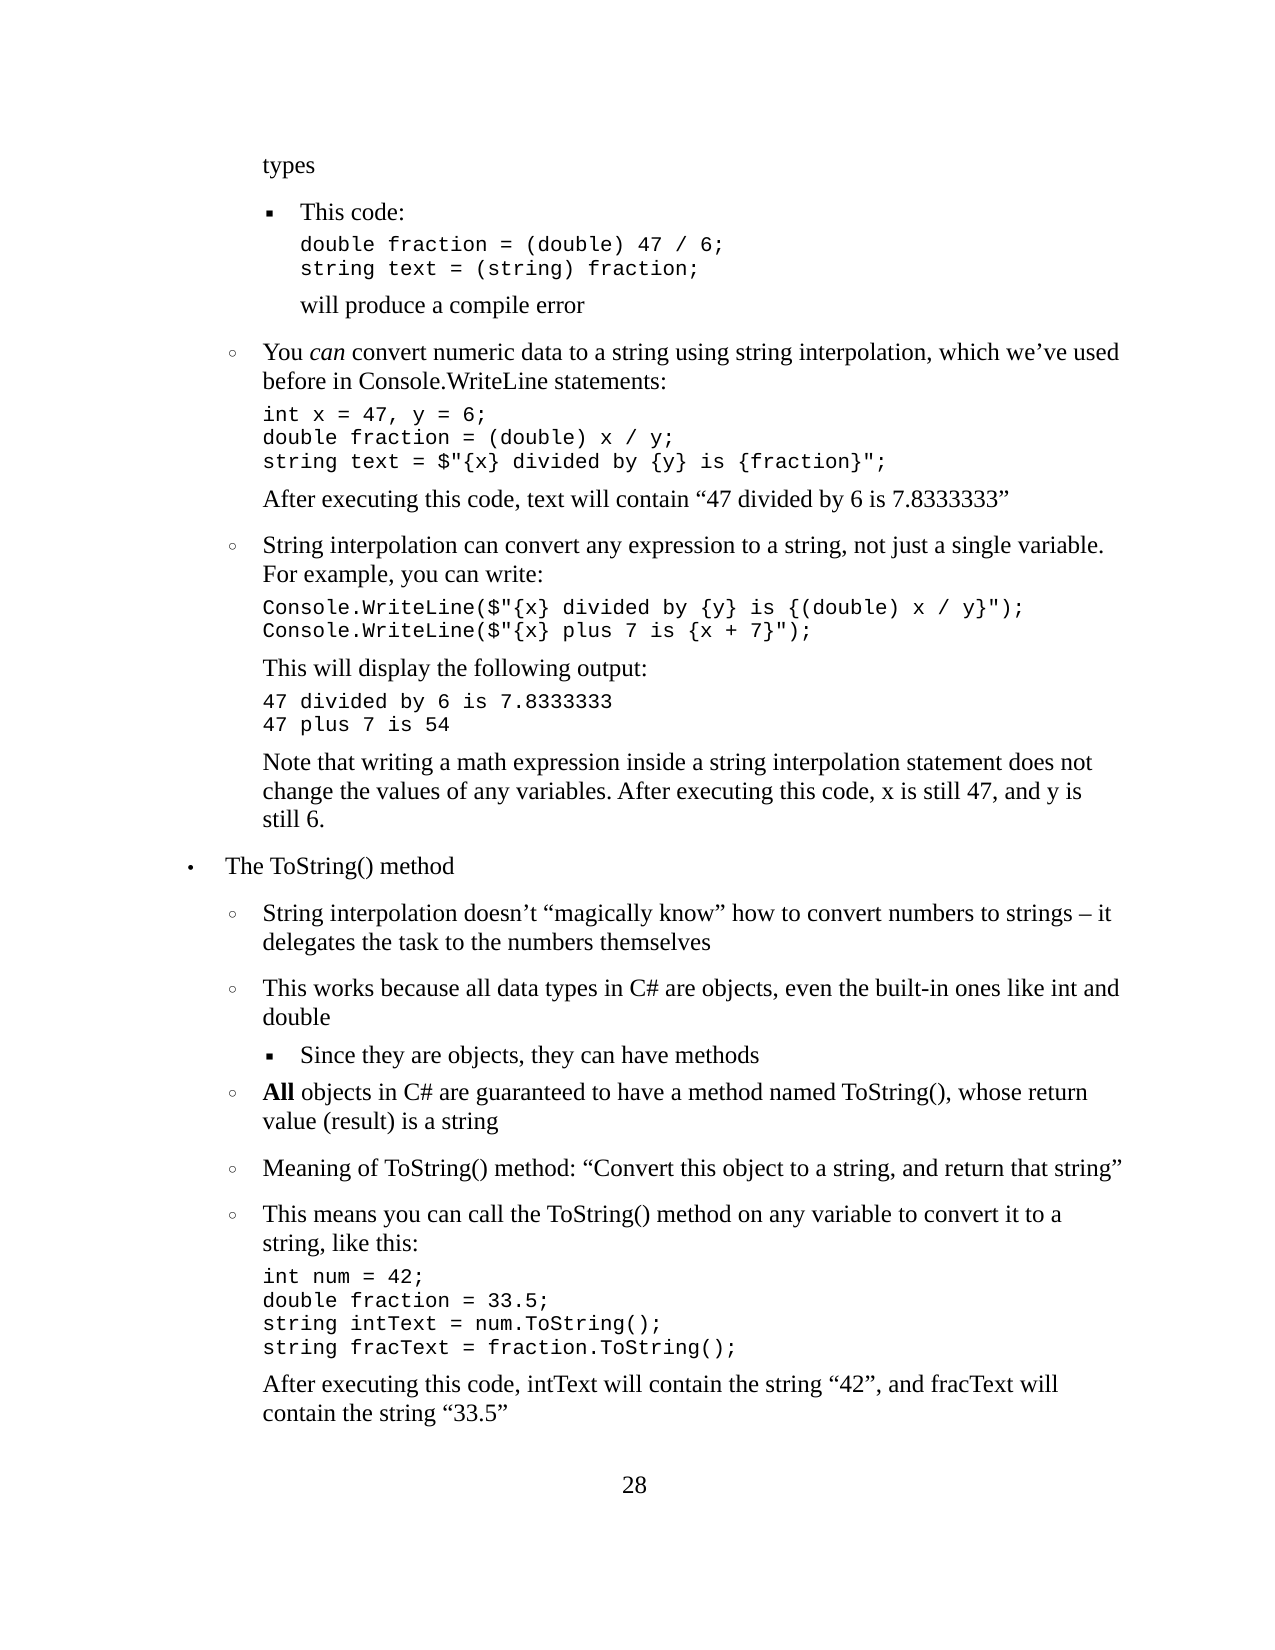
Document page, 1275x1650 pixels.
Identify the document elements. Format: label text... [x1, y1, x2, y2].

list double fraction = (double) x / y; [225, 427, 1125, 451]
list Console.WriteLine($"{x} divided by {y} is {(double) x / y}"); [225, 597, 1125, 620]
list string fracText = fraction.ToString(); [225, 1337, 1125, 1361]
list Since they are objects, they can have methods [262, 1040, 1125, 1068]
list After executing this code, text will contain “47 divided by 6 is 7.8333333” [225, 484, 1125, 512]
list This means you can call the ToString() method on any variable to convert it to a string, like this: [225, 1199, 1125, 1257]
list Meaning of ToString() method: “Convert this object to a string, and return that string” [225, 1153, 1125, 1182]
list You can convert numeric data to a string using string interpolation, which we’ve used before in Console.WriteLine statements: [225, 337, 1125, 395]
list string text = $"{x} divided by {y} is {fraction}"; [225, 451, 1125, 475]
list int num = 42; [225, 1266, 1125, 1289]
list will produce a compile error [262, 291, 1125, 319]
list This will display the following output: [225, 653, 1125, 682]
list 47 plus 7 is 54 [225, 714, 1125, 738]
list double fraction = (double) 47 / 6; [262, 234, 1125, 258]
list string intText = num.ToString(); [225, 1313, 1125, 1337]
list This code: [262, 197, 1125, 225]
list String interpolation can convert any expression to a string, not just a single variable. For example, you can write: [225, 530, 1125, 588]
list double fraction = 33.5; [225, 1289, 1125, 1313]
list int x = 47, y = 6; [225, 404, 1125, 427]
list string text = (string) fraction; [262, 258, 1125, 282]
list Note that writing a math expression inside a string interpolation statement does not change the values of any variables. After executing this code, x is still 47, and y is still 6. [225, 747, 1125, 833]
list After executing this code, intText will contain the string “42”, and fracText will contain the string “33.5” [225, 1369, 1125, 1427]
list All objects in C# are guaranteed to have a method named ToString(), whose return value (result) is a string [225, 1077, 1125, 1135]
list types [225, 150, 1125, 179]
list 47 divided by 6 is 7.8333333 [225, 691, 1125, 714]
list Console.WriteLine($"{x} plus 7 is {x + 7}"); [225, 620, 1125, 644]
list The ToString() method [187, 851, 1125, 880]
list This works because all data types in C# are objects, even the built-in ones like int and double [225, 973, 1125, 1031]
list String interpolation doesn’t “magically know” how to convert numbers to strings – it delegates the task to the numbers themselves [225, 898, 1125, 955]
